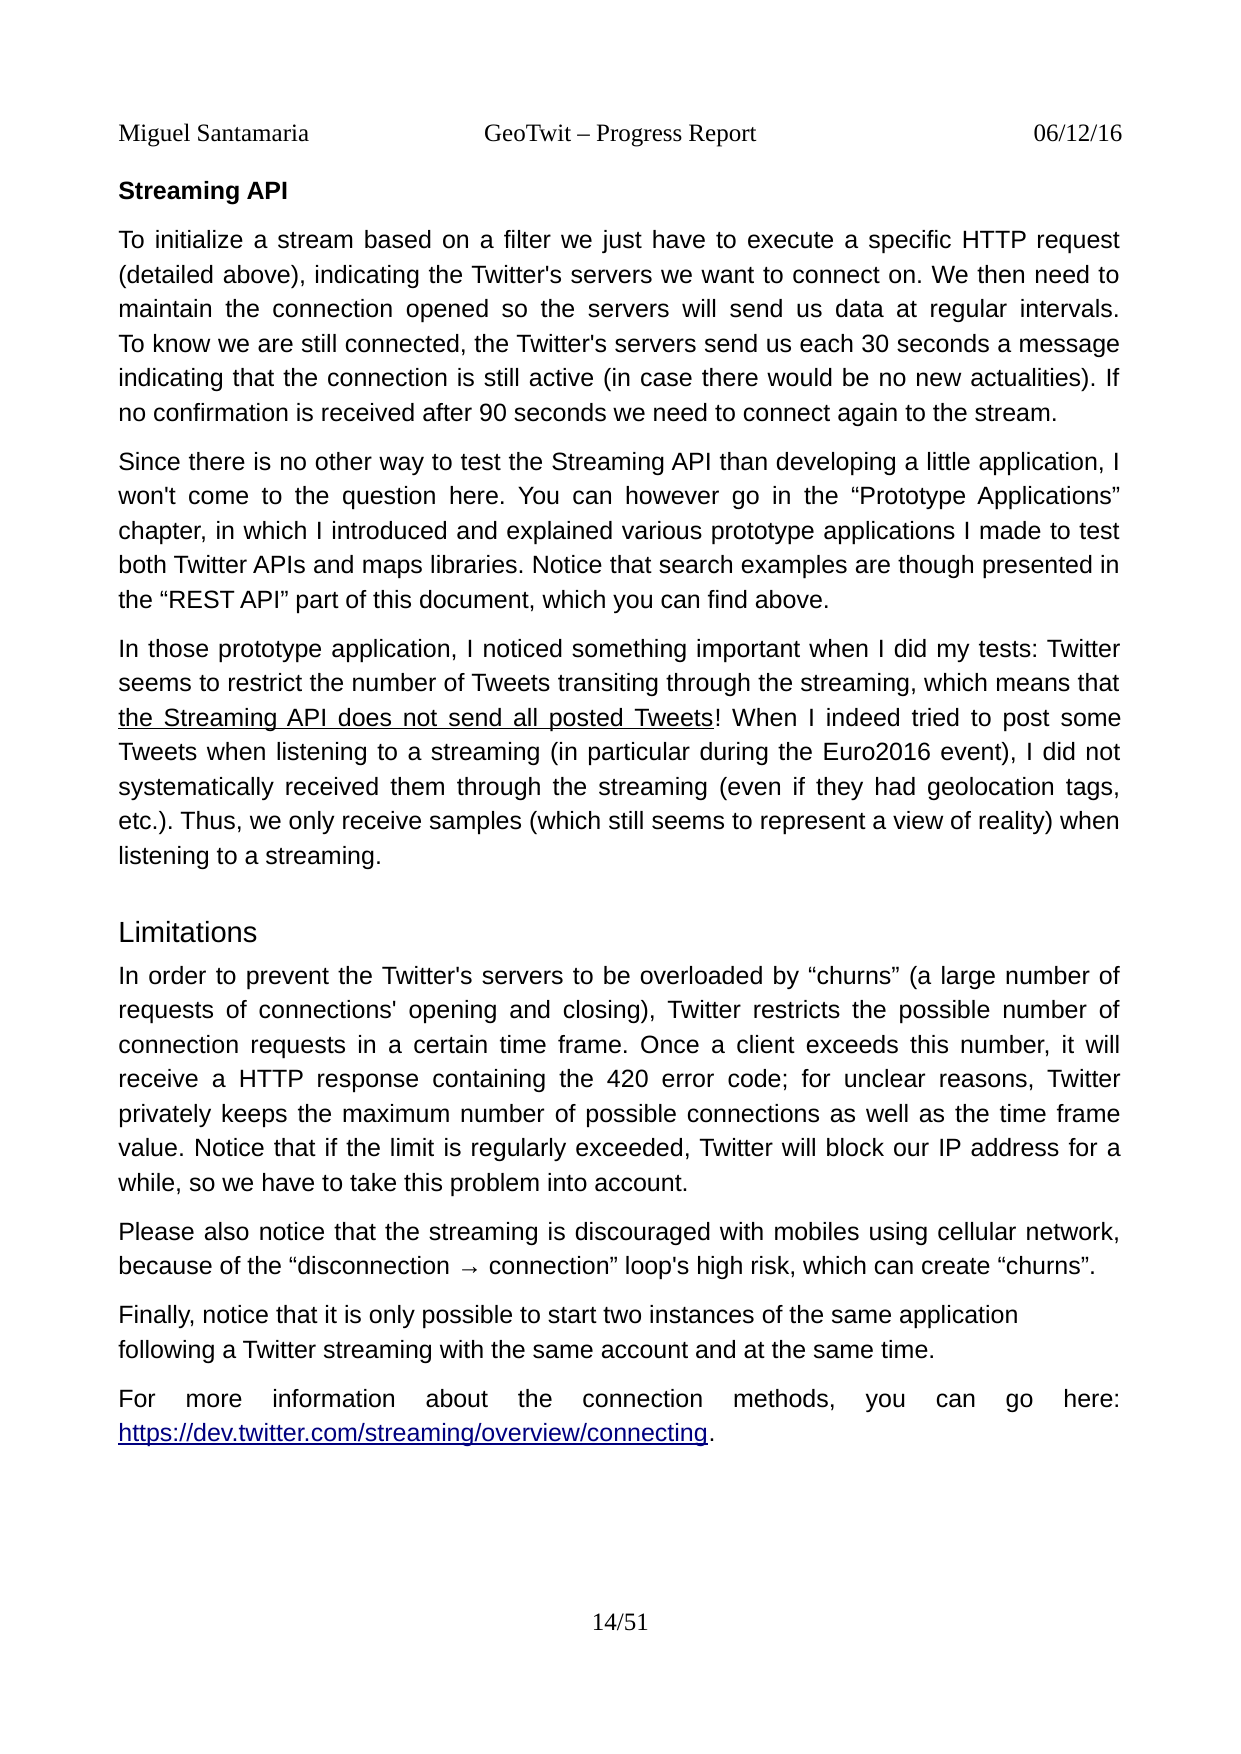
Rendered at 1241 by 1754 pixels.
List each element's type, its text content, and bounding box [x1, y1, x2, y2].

subtitle Limitations [118, 915, 1122, 948]
text For more information about the connection methods, you can go here: https://dev.twitter.com/streaming/overview/connecting. [118, 1384, 1122, 1447]
text In order to prevent the Twitter's servers to be overloaded by “churns” (a large number of requests of connections' opening and closing), Twitter restricts the possible number of connection requests in a certain time frame. Once a client exceeds this number, it will receive a HTTP response containing the 420 error code; for unclear reasons, Twitter privately keeps the maximum number of possible connections as well as the time frame value. Notice that if the limit is regularly exceeded, Twitter will block our IP address for a while, so we have to take this problem into account. [118, 961, 1122, 1196]
text To initialize a stream based on a filter we just have to execute a specific HTTP request (detailed above), indicating the Twitter's servers we want to connect on. We then need to maintain the connection opened so the servers will send us data at regular intervals. To know we are still connected, the Twitter's servers send us each 30 seconds a message indicating that the connection is still active (in case there would be no new actualities). If no confirmation is received after 90 seconds we need to connect again to the stream. [118, 225, 1122, 427]
text Since there is no other way to test the Streaming API than developing a little application, I won't come to the question here. You can however go in the “Prototype Applications” chapter, in which I introduced and explained various prototype applications I made to test both Twitter APIs and maps libraries. Notice that search examples are though presented in the “REST API” part of this document, which you can find above. [118, 447, 1122, 613]
text Finally, notice that it is only possible to start two instances of the same application following a Twitter streaming with the same account and at the same time. [118, 1300, 1122, 1363]
text Please also notice that the streaming is discouraged with mobiles using cellular network, because of the “disconnection → connection” loop's high risk, which can create “churns”. [118, 1217, 1122, 1280]
text Streaming API [118, 176, 1122, 205]
text In those prototype application, I noticed something important when I did my tests: Twitter seems to restrict the number of Tweets transiting through the streaming, which means that the Streaming API does not send all posted Tweets! When I indeed tried to post some Tweets when listening to a streaming (in particular during the Euro2016 event), I did not systematically received them through the streaming (even if they had geolocation tags, etc.). Thus, we only receive samples (which still seems to represent a view of reality) when listening to a streaming. [118, 634, 1122, 869]
